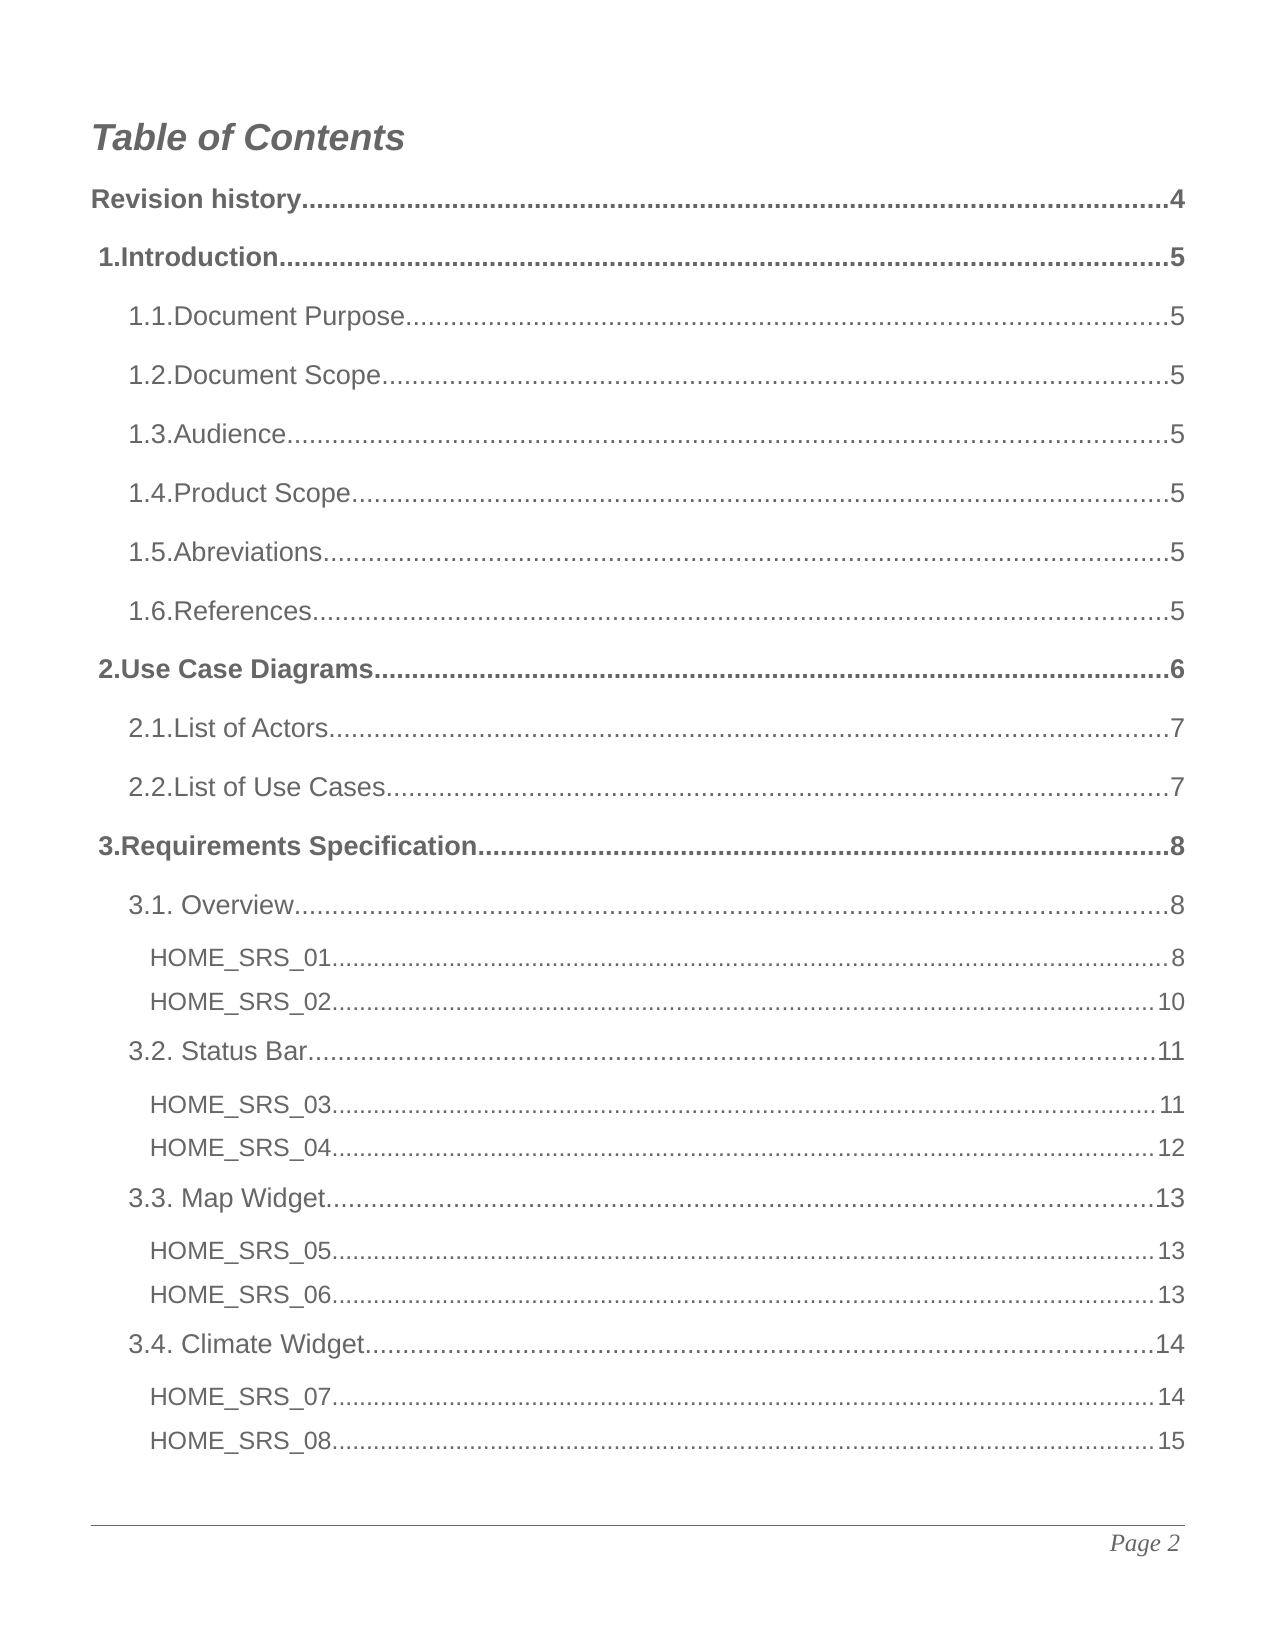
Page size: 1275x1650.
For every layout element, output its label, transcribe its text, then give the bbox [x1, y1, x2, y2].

text 1.4.Product Scope 5 [121, 477, 1185, 508]
text HOME_SRS_05 13 [149, 1236, 1185, 1265]
text 3.3. Map Widget 13 [121, 1182, 1185, 1213]
text 3.2. Status Bar 11 [121, 1035, 1185, 1066]
text 2.1.List of Actors 7 [121, 712, 1185, 743]
text HOME_SRS_02 10 [149, 987, 1185, 1016]
subtitle Table of Contents [91, 115, 1185, 158]
text HOME_SRS_04 12 [149, 1133, 1185, 1162]
text 3.Requirements Specification 8 [91, 830, 1185, 861]
text 1.Introduction 5 [91, 241, 1185, 273]
text 3.1. Overview 8 [121, 889, 1185, 920]
text HOME_SRS_06 13 [149, 1280, 1185, 1308]
text 1.3.Audience 5 [121, 418, 1185, 449]
text 1.5.Abreviations 5 [121, 536, 1185, 567]
text 1.2.Document Scope 5 [121, 359, 1185, 390]
text HOME_SRS_03 11 [149, 1089, 1185, 1118]
text HOME_SRS_08 15 [149, 1426, 1185, 1455]
text Revision history 4 [91, 183, 1185, 214]
text 1.6.References 5 [121, 594, 1185, 626]
text 2.Use Case Diagrams 6 [91, 653, 1185, 685]
text 3.4. Climate Widget 14 [121, 1328, 1185, 1359]
text 1.1.Document Purpose 5 [121, 300, 1185, 332]
text HOME_SRS_01 8 [149, 943, 1185, 972]
text HOME_SRS_07 14 [149, 1382, 1185, 1411]
text 2.2.List of Use Cases 7 [121, 771, 1185, 802]
